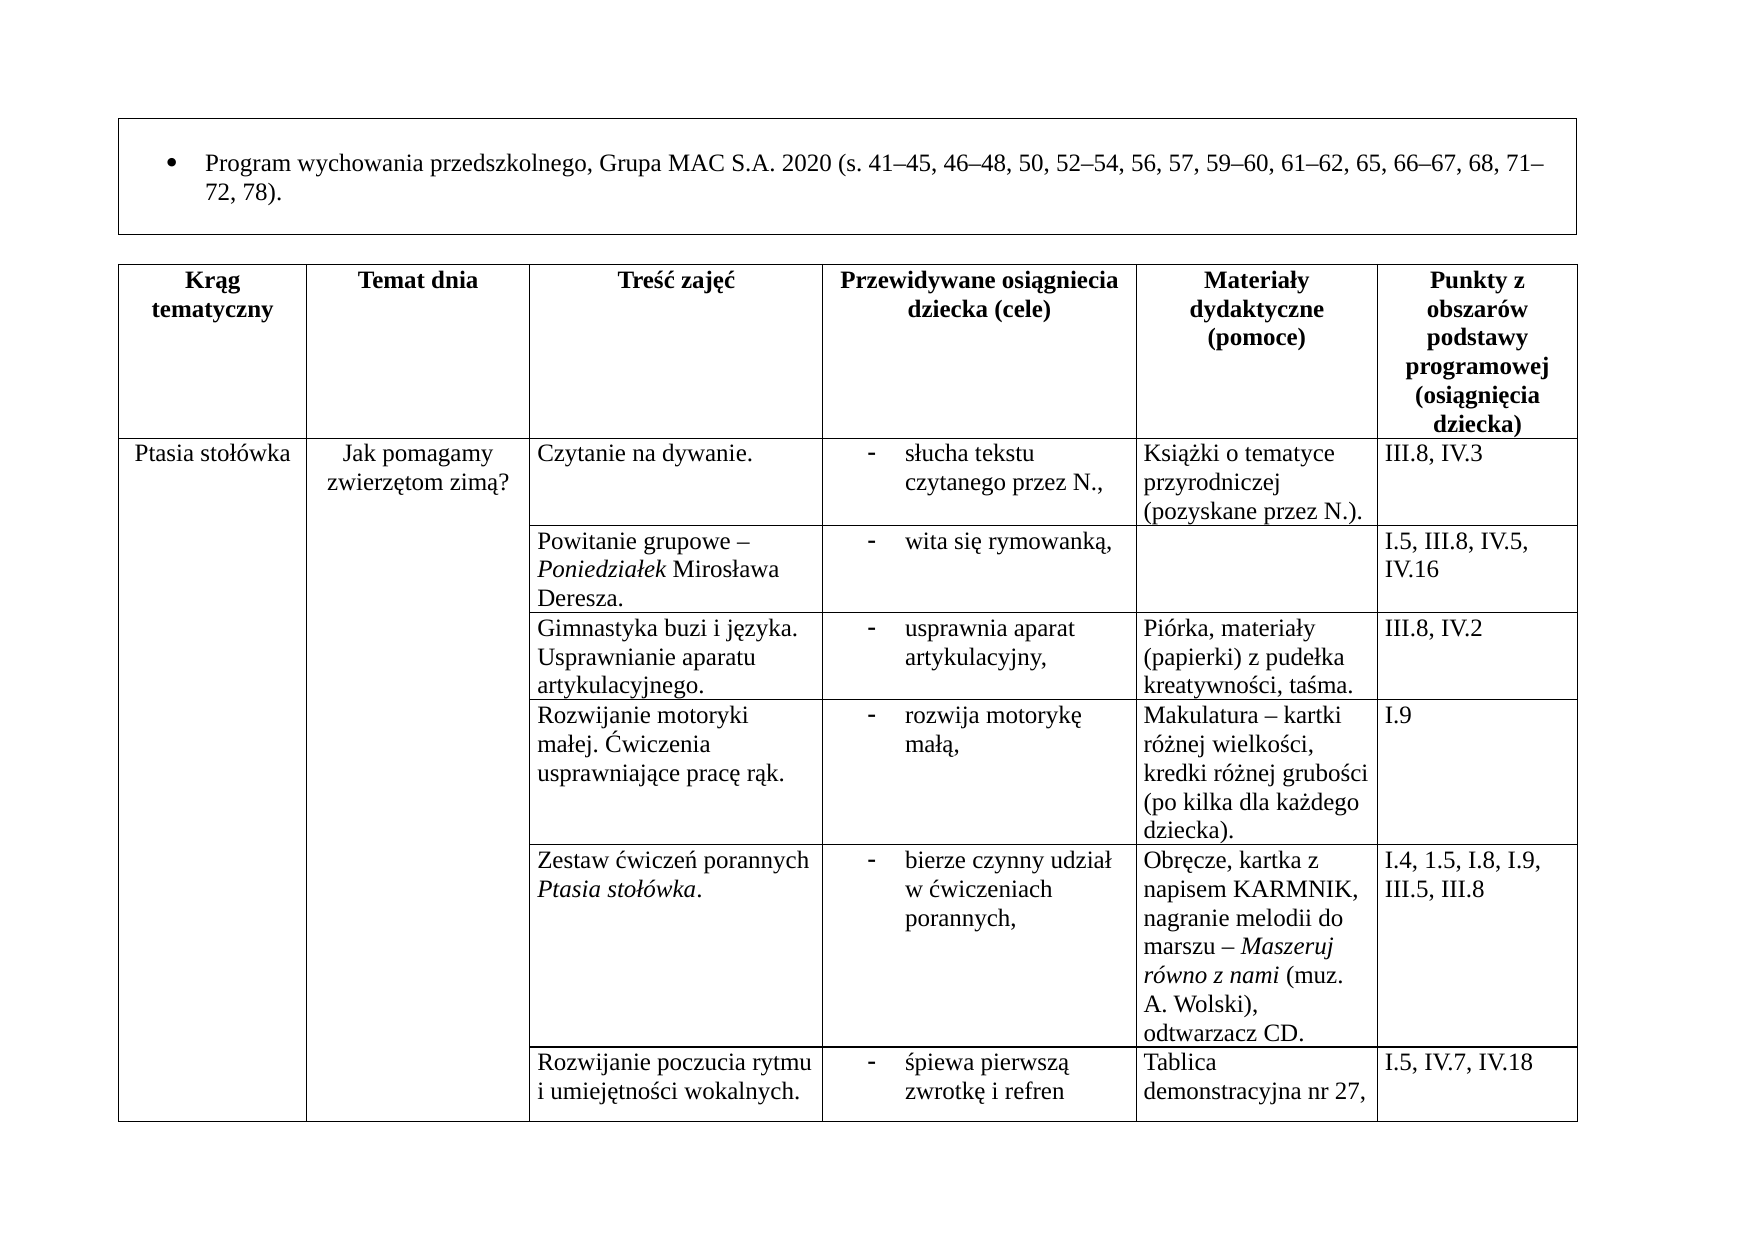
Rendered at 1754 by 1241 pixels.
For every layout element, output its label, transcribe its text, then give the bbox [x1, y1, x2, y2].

table_cell Piórka, materiały (papierki) z pudełka kreatywności, taśma. [1137, 613, 1377, 699]
table_cell I.5, III.8, IV.5, IV.16 [1378, 526, 1577, 612]
table_cell Zestaw ćwiczeń porannych Ptasia stołówka. [530, 845, 822, 1046]
table_cell Książki o tematyce przyrodniczej (pozyskane przez N.). [1137, 439, 1377, 525]
table_cell Makulatura – kartki różnej wielkości, kredki różnej grubości (po kilka dla każdego dziecka). [1137, 700, 1377, 844]
table_cell Obręcze, kartka z napisem KARMNIK, nagranie melodii do marszu – Maszeruj równo z nami (muz. A. Wolski), odtwarzacz CD. [1137, 845, 1377, 1046]
table_cell Gimnastyka buzi i języka. Usprawnianie aparatu artykulacyjnego. [530, 613, 822, 699]
table_cell Czytanie na dywanie. [530, 439, 822, 525]
table_cell usprawnia aparat artykulacyjny, [823, 613, 1136, 699]
table_cell Ptasia stołówka [119, 439, 306, 1121]
table_header Materiały dydaktyczne (pomoce) [1137, 265, 1377, 437]
table_header Krąg tematyczny [119, 265, 306, 437]
table_header Przewidywane osiągniecia dziecka (cele) [823, 265, 1136, 437]
table_cell słucha tekstu czytanego przez N., [823, 439, 1136, 525]
table_cell Jak pomagamy zwierzętom zimą? [307, 439, 529, 1121]
table_header Temat dnia [307, 265, 529, 437]
table_cell śpiewa pierwszą zwrotkę i refren [823, 1048, 1136, 1121]
table_cell Rozwijanie motoryki małej. Ćwiczenia usprawniające pracę rąk. [530, 700, 822, 844]
table_cell bierze czynny udział w ćwiczeniach porannych, [823, 845, 1136, 1046]
table_cell rozwija motorykę małą, [823, 700, 1136, 844]
table_cell Rozwijanie poczucia rytmu i umiejętności wokalnych. [530, 1048, 822, 1121]
table_cell wita się rymowanką, [823, 526, 1136, 612]
table_cell Tablica demonstracyjna nr 27, [1137, 1048, 1377, 1121]
table_header Punkty z obszarów podstawy programowej (osiągnięcia dziecka) [1378, 265, 1577, 437]
table_cell I.9 [1378, 700, 1577, 844]
table_header Treść zajęć [530, 265, 822, 437]
table_cell [1137, 526, 1377, 612]
table_cell III.8, IV.2 [1378, 613, 1577, 699]
table_cell III.8, IV.3 [1378, 439, 1577, 525]
table_cell I.5, IV.7, IV.18 [1378, 1048, 1577, 1121]
table_cell Powitanie grupowe – Poniedziałek Mirosława Deresza. [530, 526, 822, 612]
table_cell I.4, 1.5, I.8, I.9, III.5, III.8 [1378, 845, 1577, 1046]
